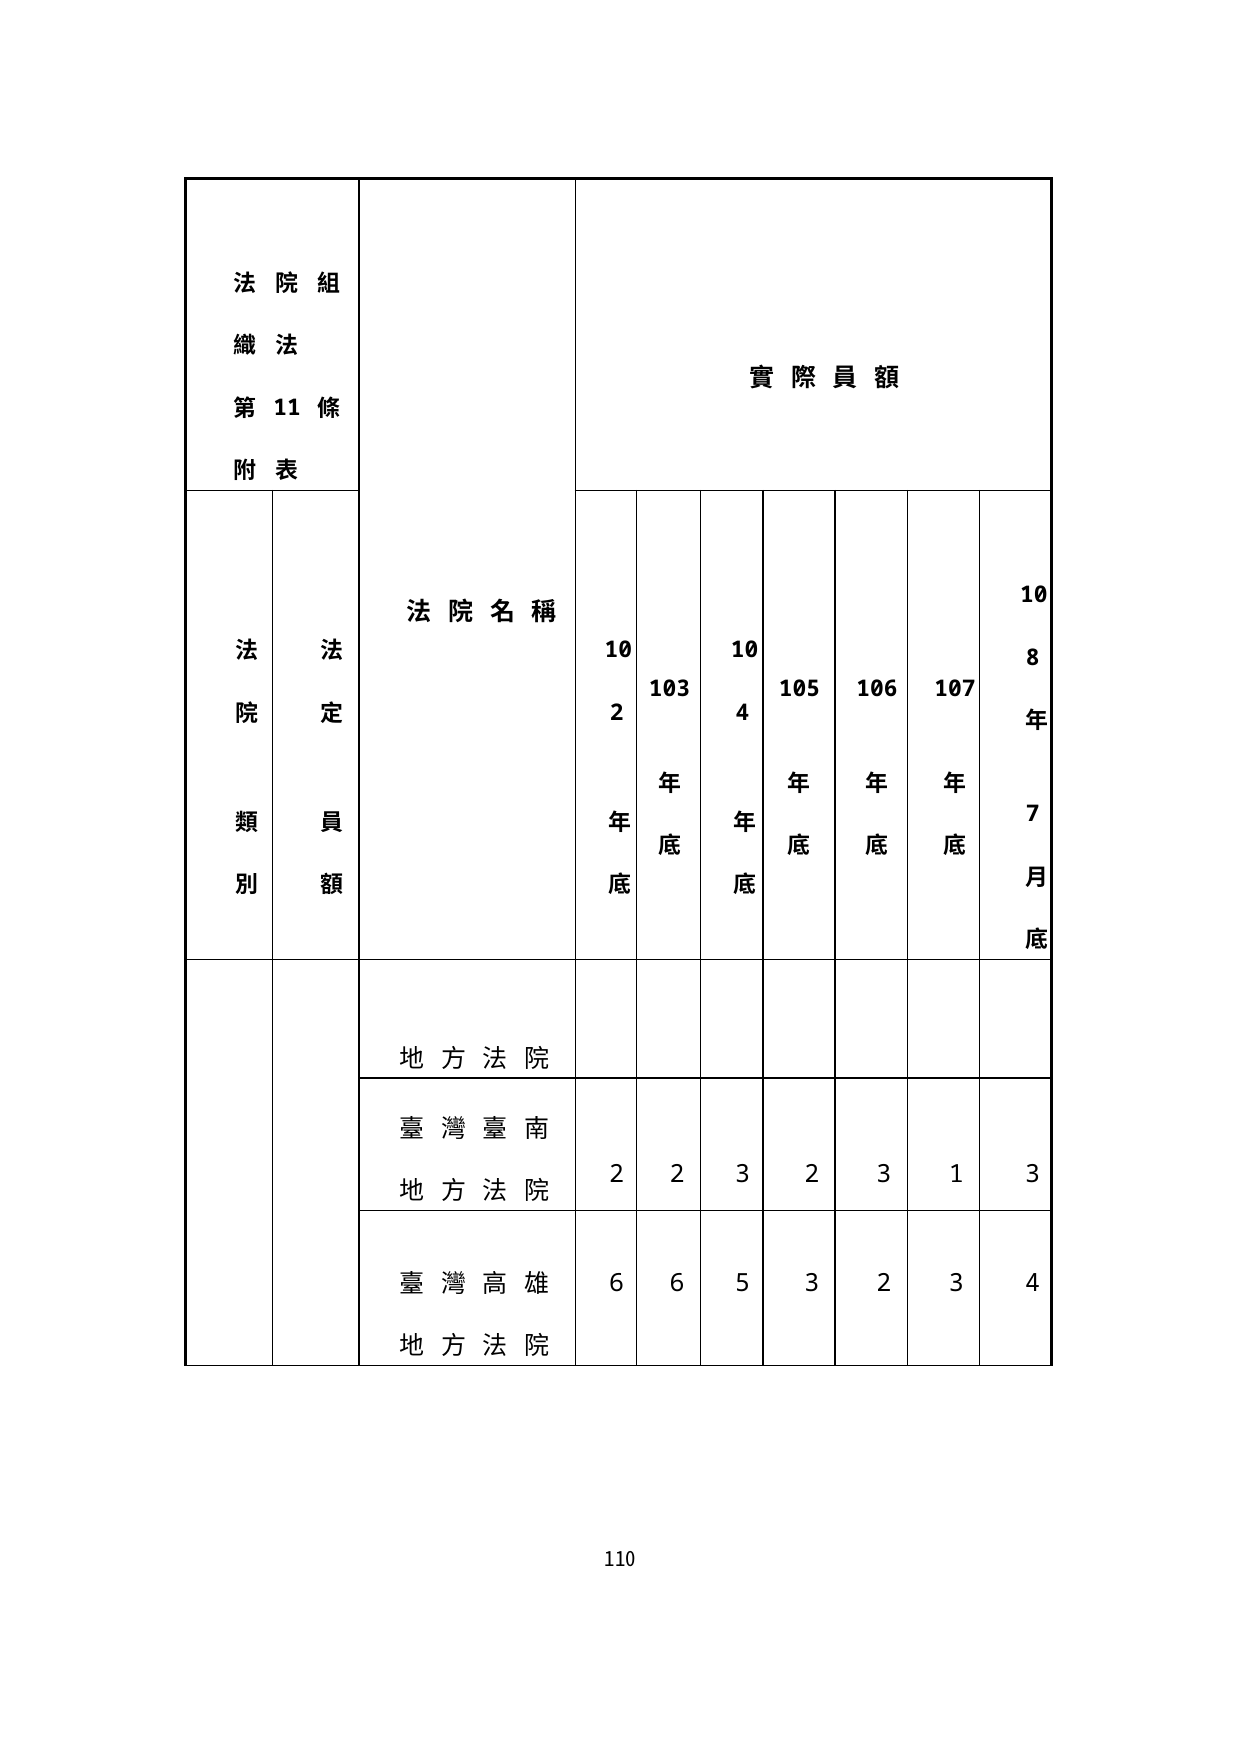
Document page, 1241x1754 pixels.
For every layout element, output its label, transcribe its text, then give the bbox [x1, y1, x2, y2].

table_cell 6 [576, 1211, 636, 1365]
table_cell 104 年底 [701, 491, 762, 958]
table_cell 地方法院 [360, 960, 575, 1077]
table_cell 臺灣高雄地方法院 [360, 1211, 575, 1365]
table_header 實際員額 [576, 180, 1050, 490]
table_cell 5 [701, 1211, 762, 1365]
table_cell 3 [701, 1079, 762, 1210]
table_cell 1 [908, 1079, 979, 1210]
table_cell 108年 7月底 [980, 491, 1050, 958]
table_cell 3 [764, 1211, 834, 1365]
table_cell 3 [980, 1079, 1050, 1210]
table_cell [980, 960, 1050, 1077]
table_cell [764, 960, 834, 1077]
table_cell 106 年底 [836, 491, 907, 958]
table_cell - [576, 960, 636, 1077]
table_cell 2 [836, 1211, 907, 1365]
table_cell 法院 類別 [187, 491, 272, 958]
table_cell - [637, 960, 700, 1077]
table_cell [836, 960, 907, 1077]
table_cell [273, 960, 358, 1365]
table_header 法院組織法 第11條附表 [187, 180, 358, 490]
table_cell [701, 960, 762, 1077]
table_cell 6 [637, 1211, 700, 1365]
table_cell 臺灣臺南地方法院 [360, 1079, 575, 1210]
table_cell 2 [637, 1079, 700, 1210]
table_cell 105 年底 [764, 491, 834, 958]
table_header 法院名稱 [360, 180, 575, 958]
table_cell - [908, 960, 979, 1077]
table_cell 102 年底 [576, 491, 636, 958]
table_cell [187, 960, 272, 1365]
table_cell 3 [908, 1211, 979, 1365]
table_cell 107 年底 [908, 491, 979, 958]
table_cell 4 [980, 1211, 1050, 1365]
table_cell 103 年底 [637, 491, 700, 958]
table_cell 2 [764, 1079, 834, 1210]
table_cell 3 [836, 1079, 907, 1210]
table_cell 2 [576, 1079, 636, 1210]
table_cell 法定 員額 [273, 491, 358, 958]
